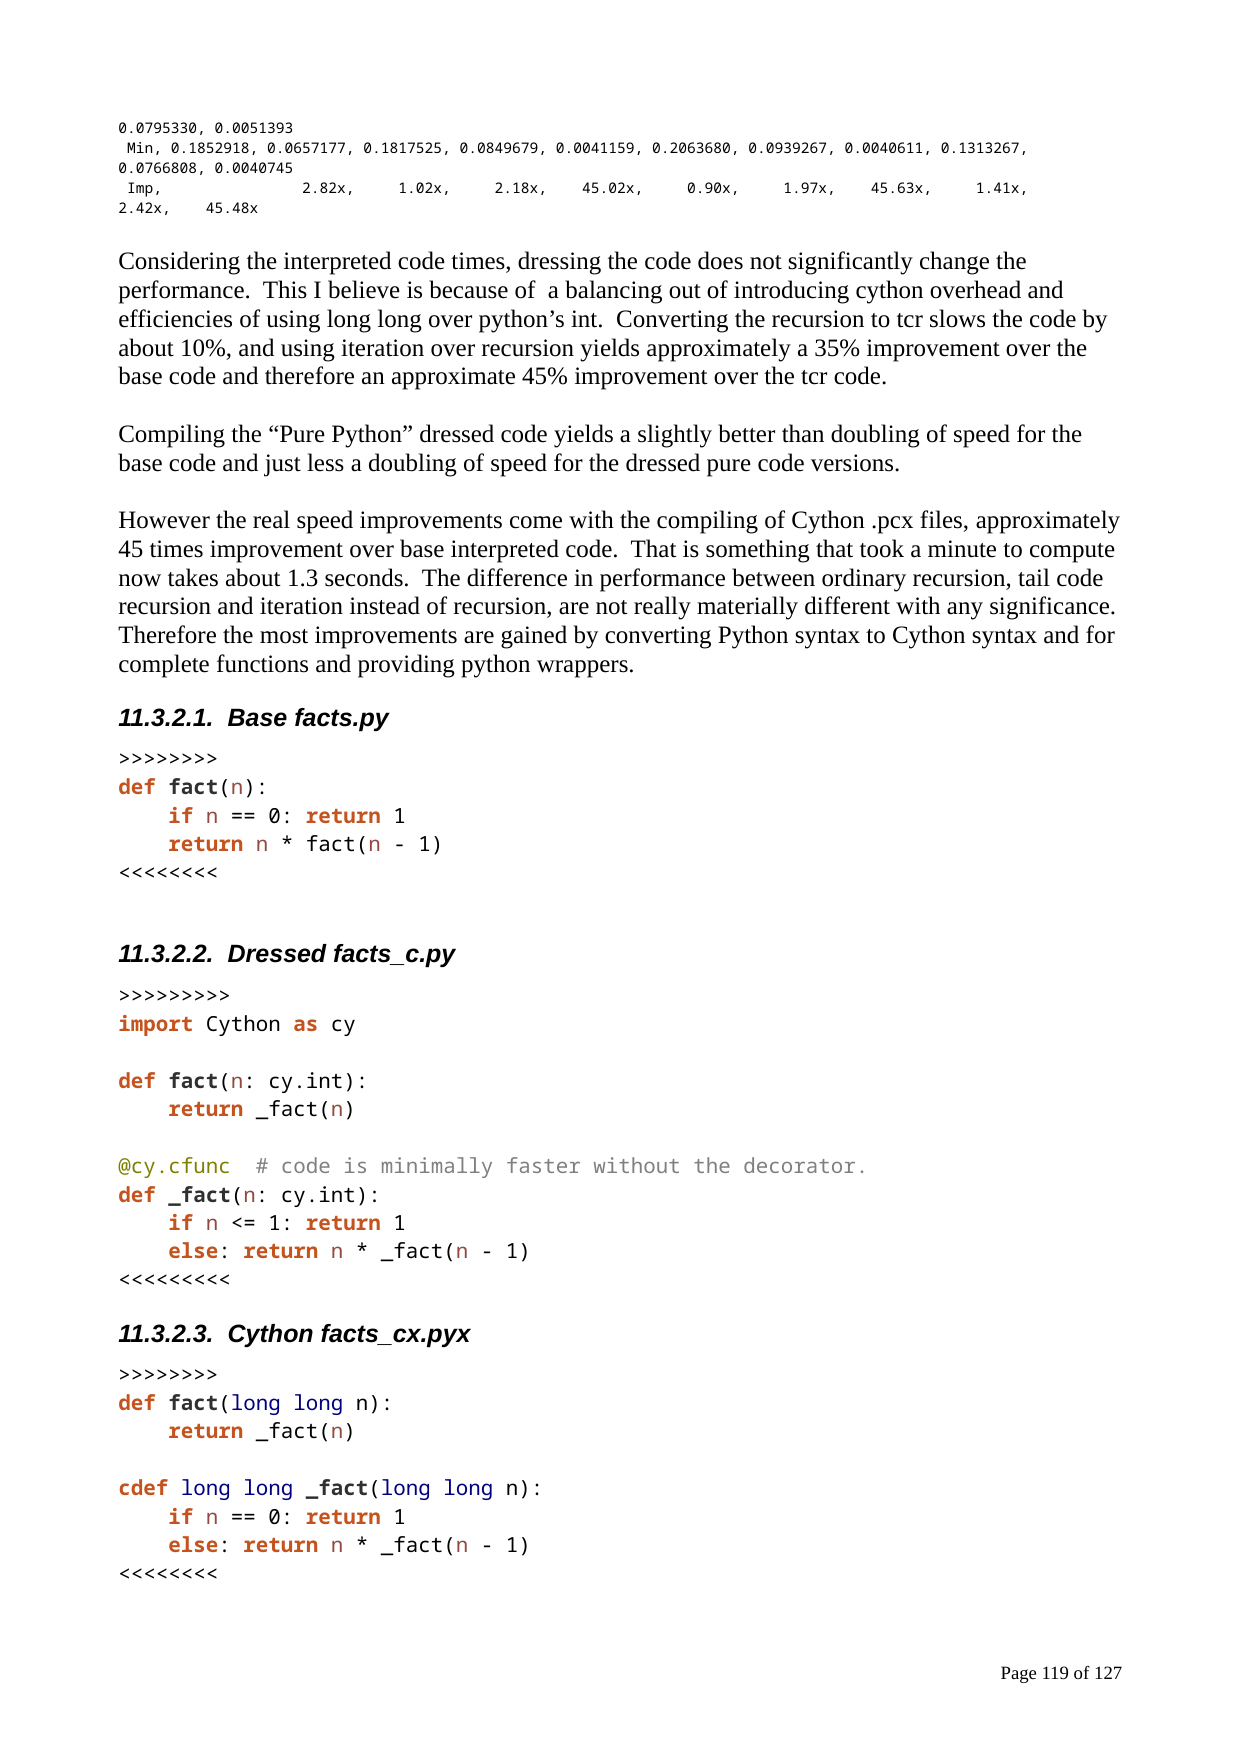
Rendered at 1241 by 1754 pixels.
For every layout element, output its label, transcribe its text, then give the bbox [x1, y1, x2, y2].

text >>>>>>>> [118, 1360, 1122, 1388]
text <<<<<<<<< [118, 1265, 1122, 1293]
text >>>>>>>> [118, 744, 1122, 772]
text def fact(long long n): return _fact(n) cdef long long _fact(long long n): if n == 0: return 1 else: return n * _fact(n - 1) <<<<<<<< [118, 1388, 1122, 1587]
text However the real speed improvements come with the compiling of Cython .pcx files, approximately 45 times improvement over base interpreted code. That is something that took a minute to compute now takes about 1.3 seconds. The difference in performance between ordinary recursion, tail code recursion and iteration instead of recursion, are not really materially different with any significance. Therefore the most improvements are gained by converting Python syntax to Cython syntax and for complete functions and providing python wrappers. [118, 505, 1122, 678]
text def fact(n): if n == 0: return 1 return n * fact(n - 1) <<<<<<<< [118, 772, 1122, 886]
subtitle Base facts.py [118, 703, 1122, 731]
text Compiling the “Pure Python” dressed code yields a slightly better than doubling of speed for the base code and just less a doubling of speed for the dressed pure code versions. [118, 419, 1122, 476]
text Min, 0.1852918, 0.0657177, 0.1817525, 0.0849679, 0.0041159, 0.2063680, 0.0939267, 0.0040611, 0.1313267, 0.0766808, 0.0040745 [118, 138, 1122, 178]
subtitle Dressed facts_c.py [118, 939, 1122, 968]
text import Cython as cy def fact(n: cy.int): return _fact(n) @cy.cfunc # code is minimally faster without the decorator. def _fact(n: cy.int): if n <= 1: return 1 else: return n * _fact(n - 1) [118, 1009, 1122, 1265]
text Imp, 2.82x, 1.02x, 2.18x, 45.02x, 0.90x, 1.97x, 45.63x, 1.41x, 2.42x, 45.48x [118, 178, 1122, 218]
subtitle Cython facts_cx.pyx [118, 1318, 1122, 1347]
text >>>>>>>>> [118, 981, 1122, 1009]
text 0.0795330, 0.0051393 [118, 118, 1122, 138]
text Considering the interpreted code times, dressing the code does not significantly change the performance. This I believe is because of a balancing out of introducing cython overhead and efficiencies of using long long over python’s int. Converting the recursion to tcr slows the code by about 10%, and using iteration over recursion yields approximately a 35% improvement over the base code and therefore an approximate 45% improvement over the tcr code. [118, 246, 1122, 390]
